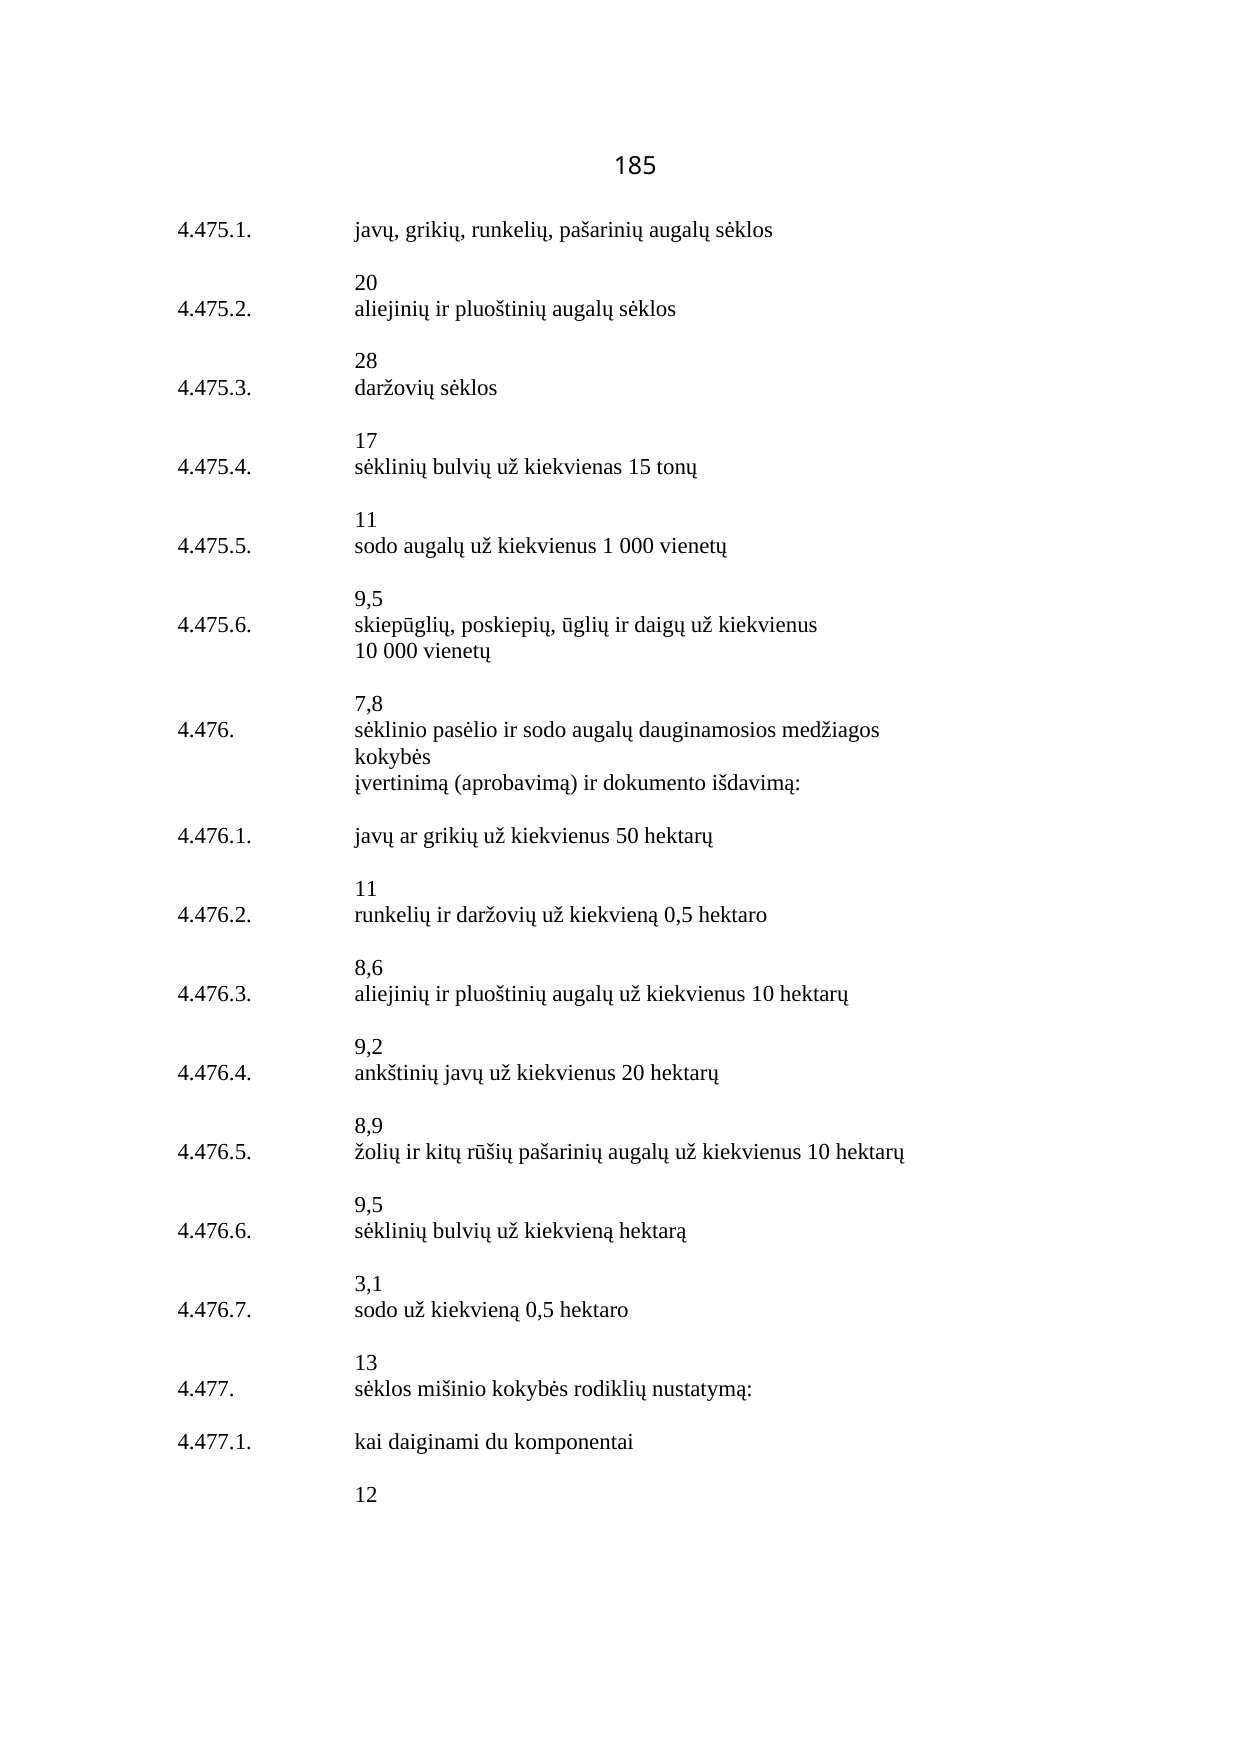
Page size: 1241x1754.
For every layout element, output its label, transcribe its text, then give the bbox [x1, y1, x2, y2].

text 4.476.4. ankštinių javų už kiekvienus 20 hektarų 8,9 [177, 1059, 945, 1138]
text įvertinimą (aprobavimą) ir dokumento išdavimą: [354, 769, 945, 822]
text 4.476.7. sodo už kiekvieną 0,5 hektaro 13 [177, 1296, 945, 1375]
text 4.476.1. javų ar grikių už kiekvienus 50 hektarų 11 [177, 822, 945, 901]
text 4.477.1. kai daiginami du komponentai 12 [177, 1428, 945, 1507]
text 4.476.2. runkelių ir daržovių už kiekvieną 0,5 hektaro 8,6 [177, 901, 945, 980]
text 4.475.6. skiepūglių, poskiepių, ūglių ir daigų už kiekvienus 10 000 vienetų 7,8 [177, 611, 945, 717]
text 4.475.5. sodo augalų už kiekvienus 1 000 vienetų 9,5 [177, 532, 945, 611]
text 4.476.5. žolių ir kitų rūšių pašarinių augalų už kiekvienus 10 hektarų 9,5 [177, 1138, 945, 1217]
text 4.475.3. daržovių sėklos 17 [177, 374, 945, 453]
text 4.475.4. sėklinių bulvių už kiekvienas 15 tonų 11 [177, 453, 945, 532]
text 4.476.6. sėklinių bulvių už kiekvieną hektarą 3,1 [177, 1217, 945, 1296]
text 4.476.3. aliejinių ir pluoštinių augalų už kiekvienus 10 hektarų 9,2 [177, 980, 945, 1059]
text 4.477. sėklos mišinio kokybės rodiklių nustatymą: [177, 1375, 945, 1428]
text 4.475.1. javų, grikių, runkelių, pašarinių augalų sėklos 20 [177, 216, 945, 295]
text 4.476. sėklinio pasėlio ir sodo augalų dauginamosios medžiagos kokybės [177, 717, 945, 769]
text 4.475.2. aliejinių ir pluoštinių augalų sėklos 28 [177, 295, 945, 374]
